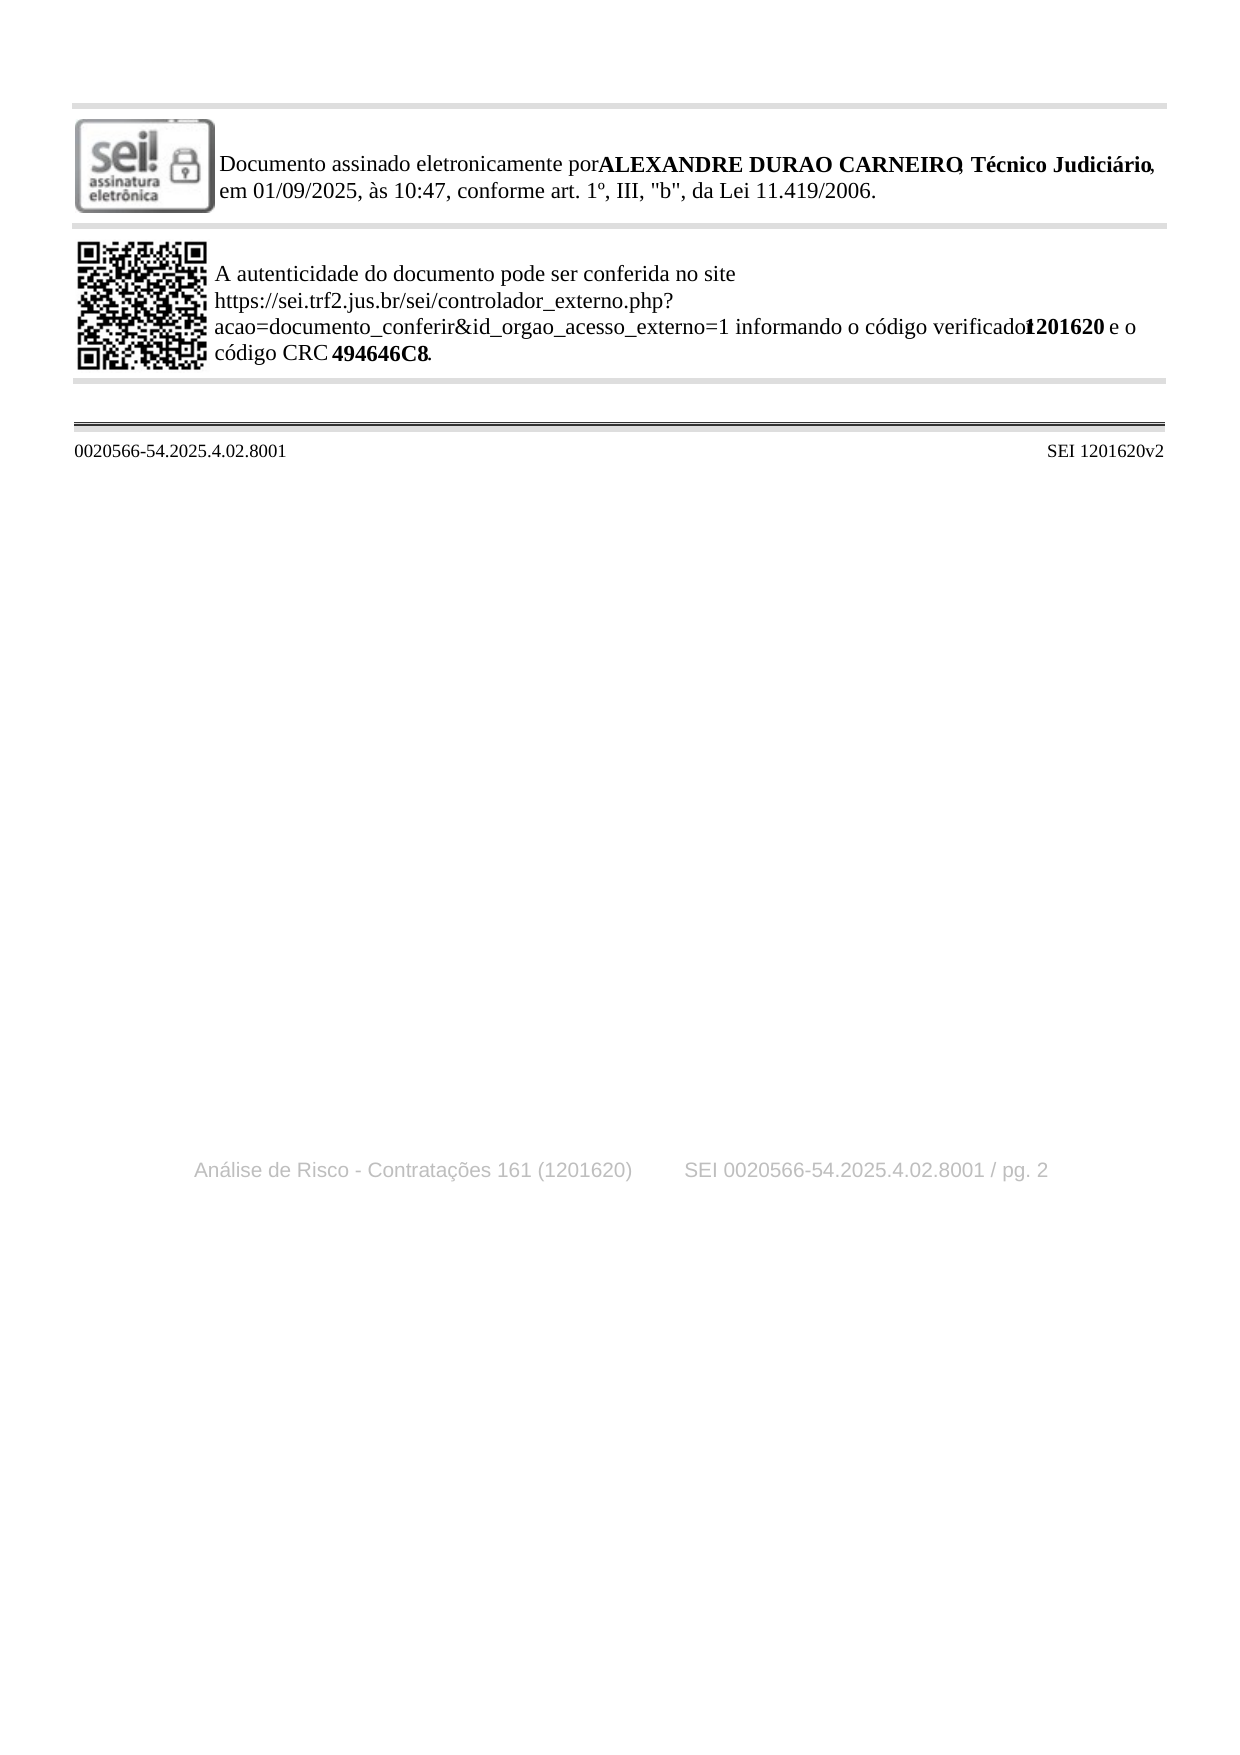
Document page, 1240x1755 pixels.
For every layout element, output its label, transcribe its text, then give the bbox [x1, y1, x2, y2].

text Análise de Risco - Contratações 161 (1201620) SEI 0020566-54.2025.4.02.8001 / pg. 2 [72, 1158, 1049, 1182]
